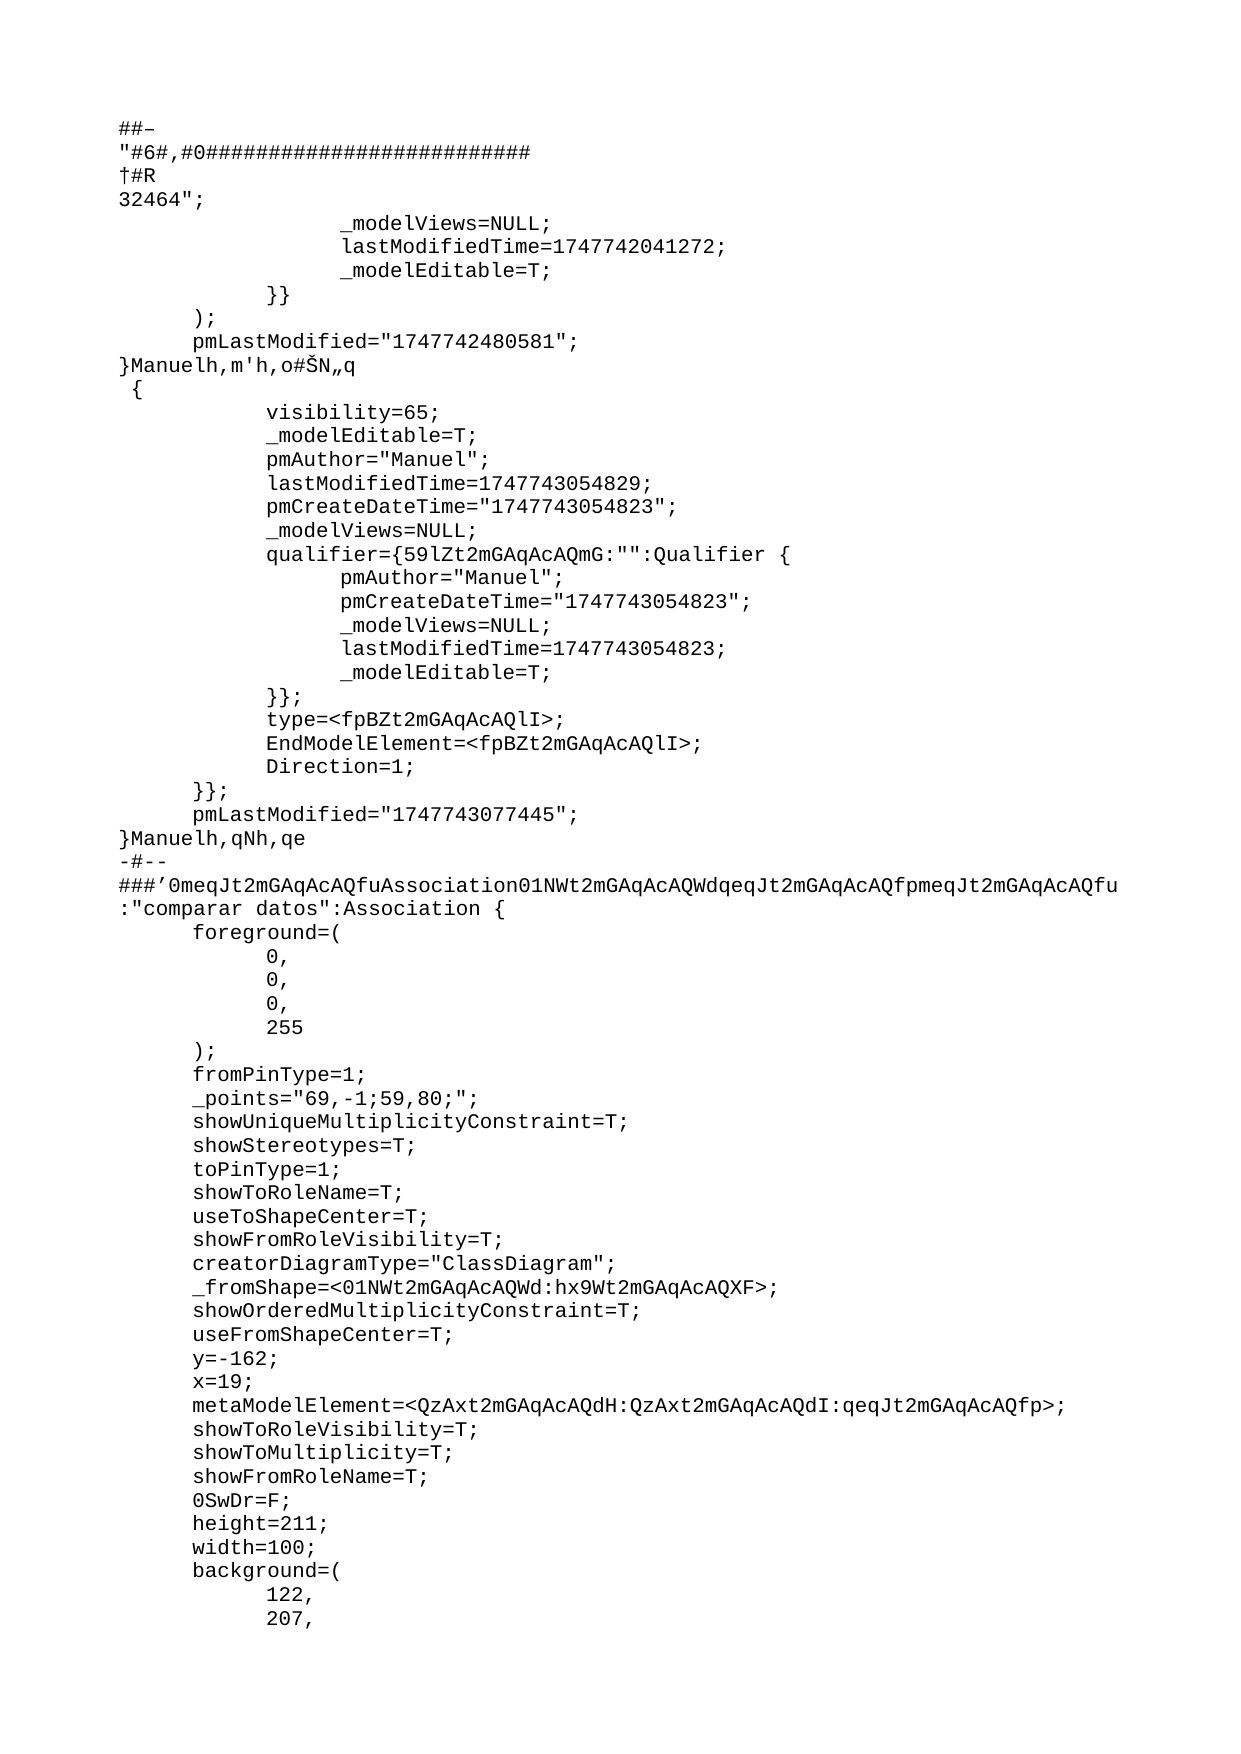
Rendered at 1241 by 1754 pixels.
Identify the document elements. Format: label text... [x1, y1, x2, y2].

text 32464"; _modelViews=NULL; lastModifiedTime=1747742041272; _modelEditable=T; }} ); pmLastModified="1747742480581"; }Manuelh,m'h,o#ŠN„q [118, 189, 1122, 378]
text { visibility=65; _modelEditable=T; pmAuthor="Manuel"; lastModifiedTime=1747743054829; pmCreateDateTime="1747743054823"; _modelViews=NULL; qualifier={59lZt2mGAqAcAQmG:"":Qualifier { pmAuthor="Manuel"; pmCreateDateTime="1747743054823"; _modelViews=NULL; lastModifiedTime=1747743054823; _modelEditable=T; }}; type=<fpBZt2mGAqAcAQlI>; EndModelElement=<fpBZt2mGAqAcAQlI>; Direction=1; }}; pmLastModified="1747743077445"; }Manuelh,qNh,qe [118, 378, 1122, 851]
text -#--###’0meqJt2mGAqAcAQfuAssociation01NWt2mGAqAcAQWdqeqJt2mGAqAcAQfpmeqJt2mGAqAcAQfu:"comparar datos":Association { foreground=( 0, 0, 0, 255 ); fromPinType=1; _points="69,-1;59,80;"; showUniqueMultiplicityConstraint=T; showStereotypes=T; toPinType=1; showToRoleName=T; useToShapeCenter=T; showFromRoleVisibility=T; creatorDiagramType="ClassDiagram"; _fromShape=<01NWt2mGAqAcAQWd:hx9Wt2mGAqAcAQXF>; showOrderedMultiplicityConstraint=T; useFromShapeCenter=T; y=-162; x=19; metaModelElement=<QzAxt2mGAqAcAQdH:QzAxt2mGAqAcAQdI:qeqJt2mGAqAcAQfp>; showToRoleVisibility=T; showToMultiplicity=T; showFromRoleName=T; 0SwDr=F; height=211; width=100; background=( 122, 207, [118, 851, 1122, 1631]
text ##– "#6#‚#0########################## †#R [118, 118, 1122, 189]
